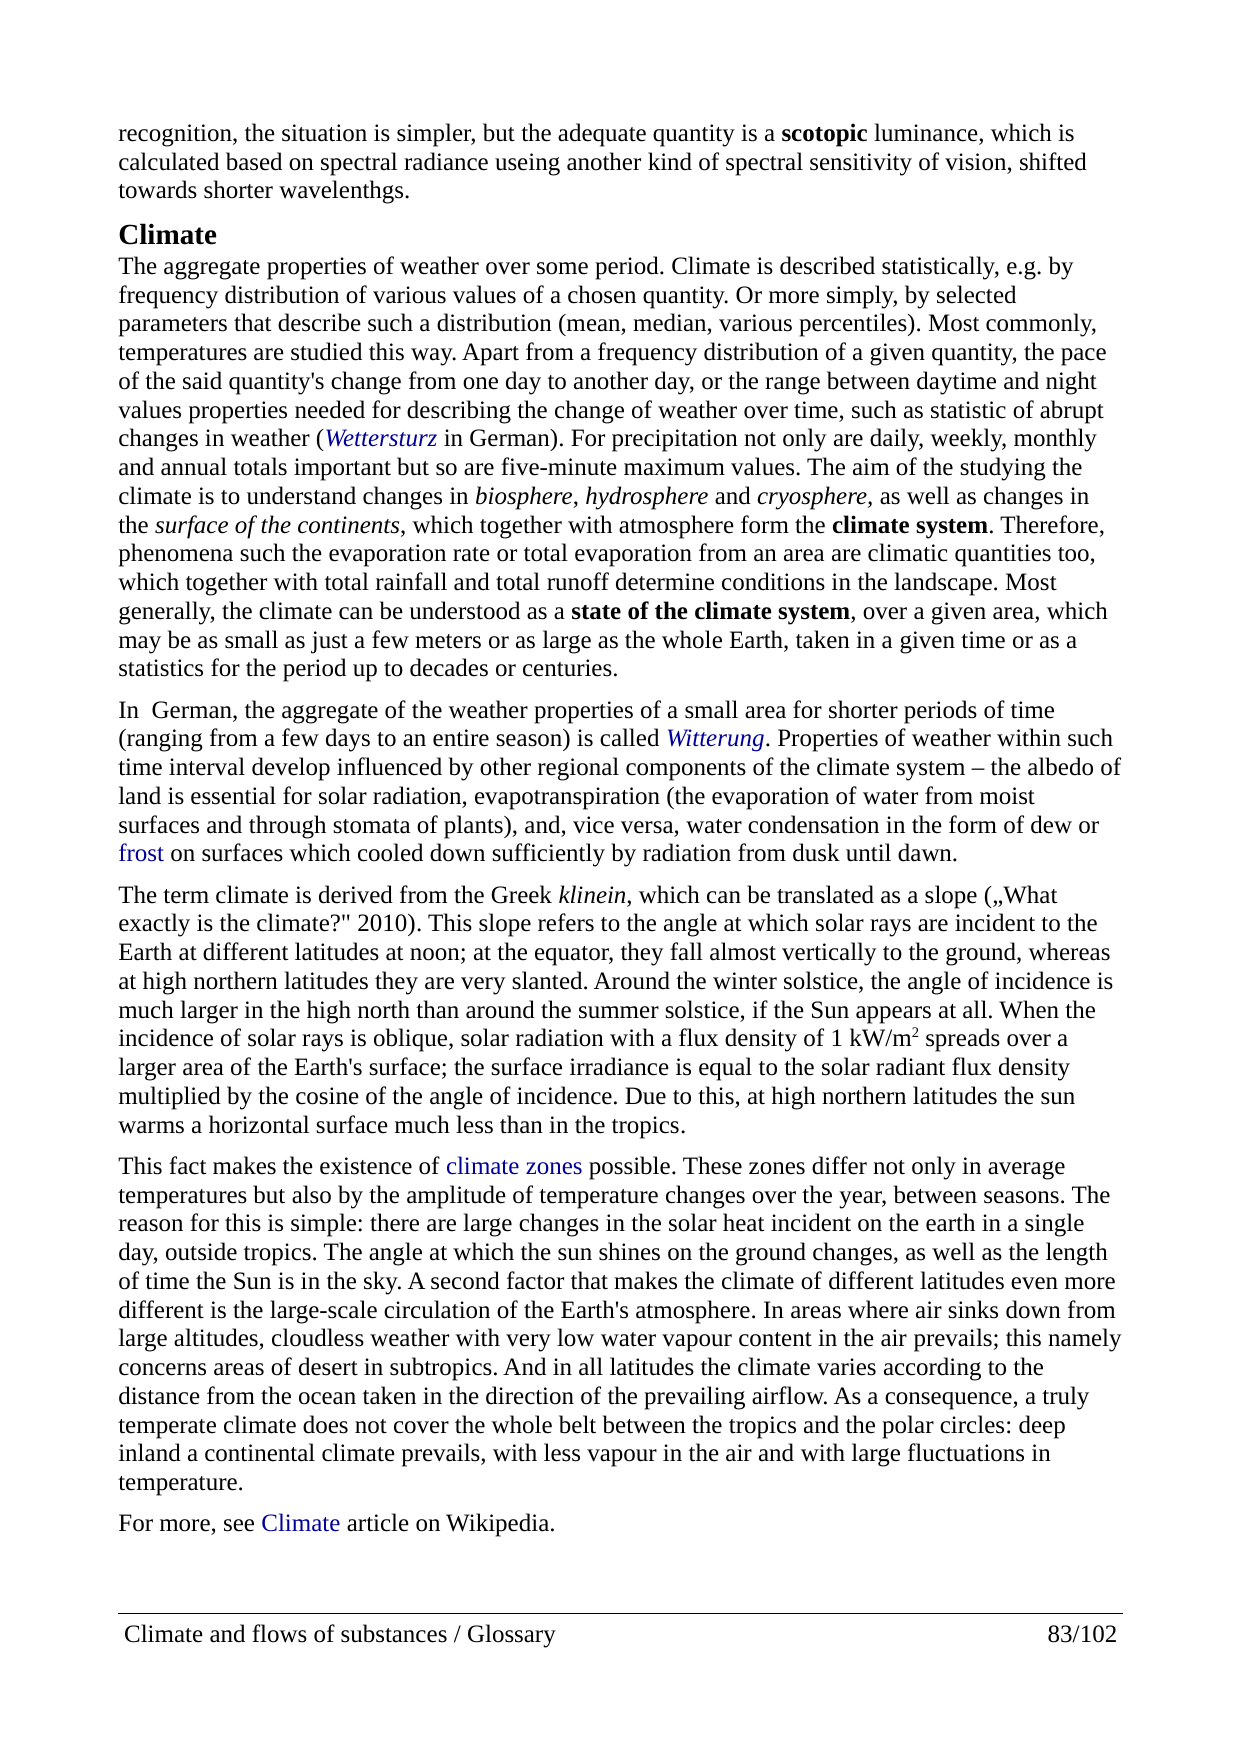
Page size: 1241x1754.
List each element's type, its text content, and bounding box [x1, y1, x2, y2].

subtitle Climate [118, 217, 1122, 251]
text The term climate is derived from the Greek klinein, which can be translated as a slope („What exactly is the climate?" 2010). This slope refers to the angle at which solar rays are incident to the Earth at different latitudes at noon; at the equator, they fall almost vertically to the ground, whereas at high northern latitudes they are very slanted. Around the winter solstice, the angle of incidence is much larger in the high north than around the summer solstice, if the Sun appears at all. When the incidence of solar rays is oblique, solar radiation with a flux density of⁠ 1 kW/m2 spreads over a larger area of ​​the Earth's surface; the surface irradiance is equal to the solar radiant flux density multiplied by the cosine of the angle of incidence. Due to this, at high northern latitudes the sun warms a horizontal surface much less than in the tropics⁠. [118, 880, 1122, 1138]
text In ⁠ German, the aggregate of the weather properties of a small area for shorter periods of time (ranging from a few days to an entire season) is called Witterung. Properties of weather within such time interval develop influenced by other regional components of the climate system – the albedo of land is essential for solar radiation, evapotranspiration (the evaporation of water from moist surfaces and ⁠through stomata of plants), and, vice versa, ⁠water condensation in the form of dew or frost on surfaces which cooled down sufficiently by radiation from dusk until dawn. [118, 695, 1122, 867]
text recognition, the situation is simpler, but the adequate quantity is a scotopic luminance, which is calculated based on spectral radiance useing another kind of spectral sensitivity of vision, shifted towards shorter wavelenthgs. [118, 118, 1122, 204]
text This fact makes the existence of climate zones possible. These zones differ not only in average temperatures but also by the amplitude of temperature changes over the year, between seasons. The reason for this is simple: there are large changes in the solar heat incident on the earth in a single day, outside tropics. The angle at which the sun shines on the ground changes, as well as the length of time the Sun is in the sky. A second factor that makes the climate of⁠ different latitudes even more different is the large-scale circulation of the Earth's atmosphere. In ⁠areas where air sinks down from ⁠large altitudes, cloudless weather with very low water vapour content in the air ⁠prevails; this namely concerns areas of desert in subtropics. And in all latitudes the climate varies according to the distance from the ocean taken in the direction of the prevailing airflow. As a consequence, a truly temperate climate does not cover the whole belt between the tropics and the polar circles⁠: deep inland a continental climate prevails, with less vapour in the air and ⁠with⁠ large fluctuations in temperature. [118, 1151, 1122, 1496]
text For more, see Climate article on Wikipedia. [118, 1508, 1122, 1537]
text The aggregate properties of weather over some period. Climate is described statistically, e.g. by frequency distribution of various values of a chosen quantity. Or more simply, by selected parameters that describe such a distribution (mean, median, various percentiles). Most commonly, temperatures are studied this way. Apart from a frequency distribution of a given quantity, the pace of the said quantity's change from one day to another day, or the range between daytime and night values properties needed for describing the change of weather over time, such as statistic of abrupt changes in weather (Wettersturz in German). For precipitation not only⁠ are daily, weekly, monthly and annual totals important but so are⁠ five-minute maximum values. The aim of the studying the climate is to understand changes in biosphere, hydrosphere and cryosphere, ⁠as well as changes in the surface of the continents, which together with ⁠atmosphere form the climate system. Therefore, phenomena such the evaporation rate or total evaporation from an area are climatic quantities too, which together with ⁠total⁠ rainfall and total runoff determine conditions in ⁠the landscape. Most generally, the climate can be understood as a state of the climate system, over a given area, which may be as small as just a few meters or as large as the whole Earth, taken in a⁠ given time or as a statistics for the period up to decades or centuries. [118, 251, 1122, 682]
